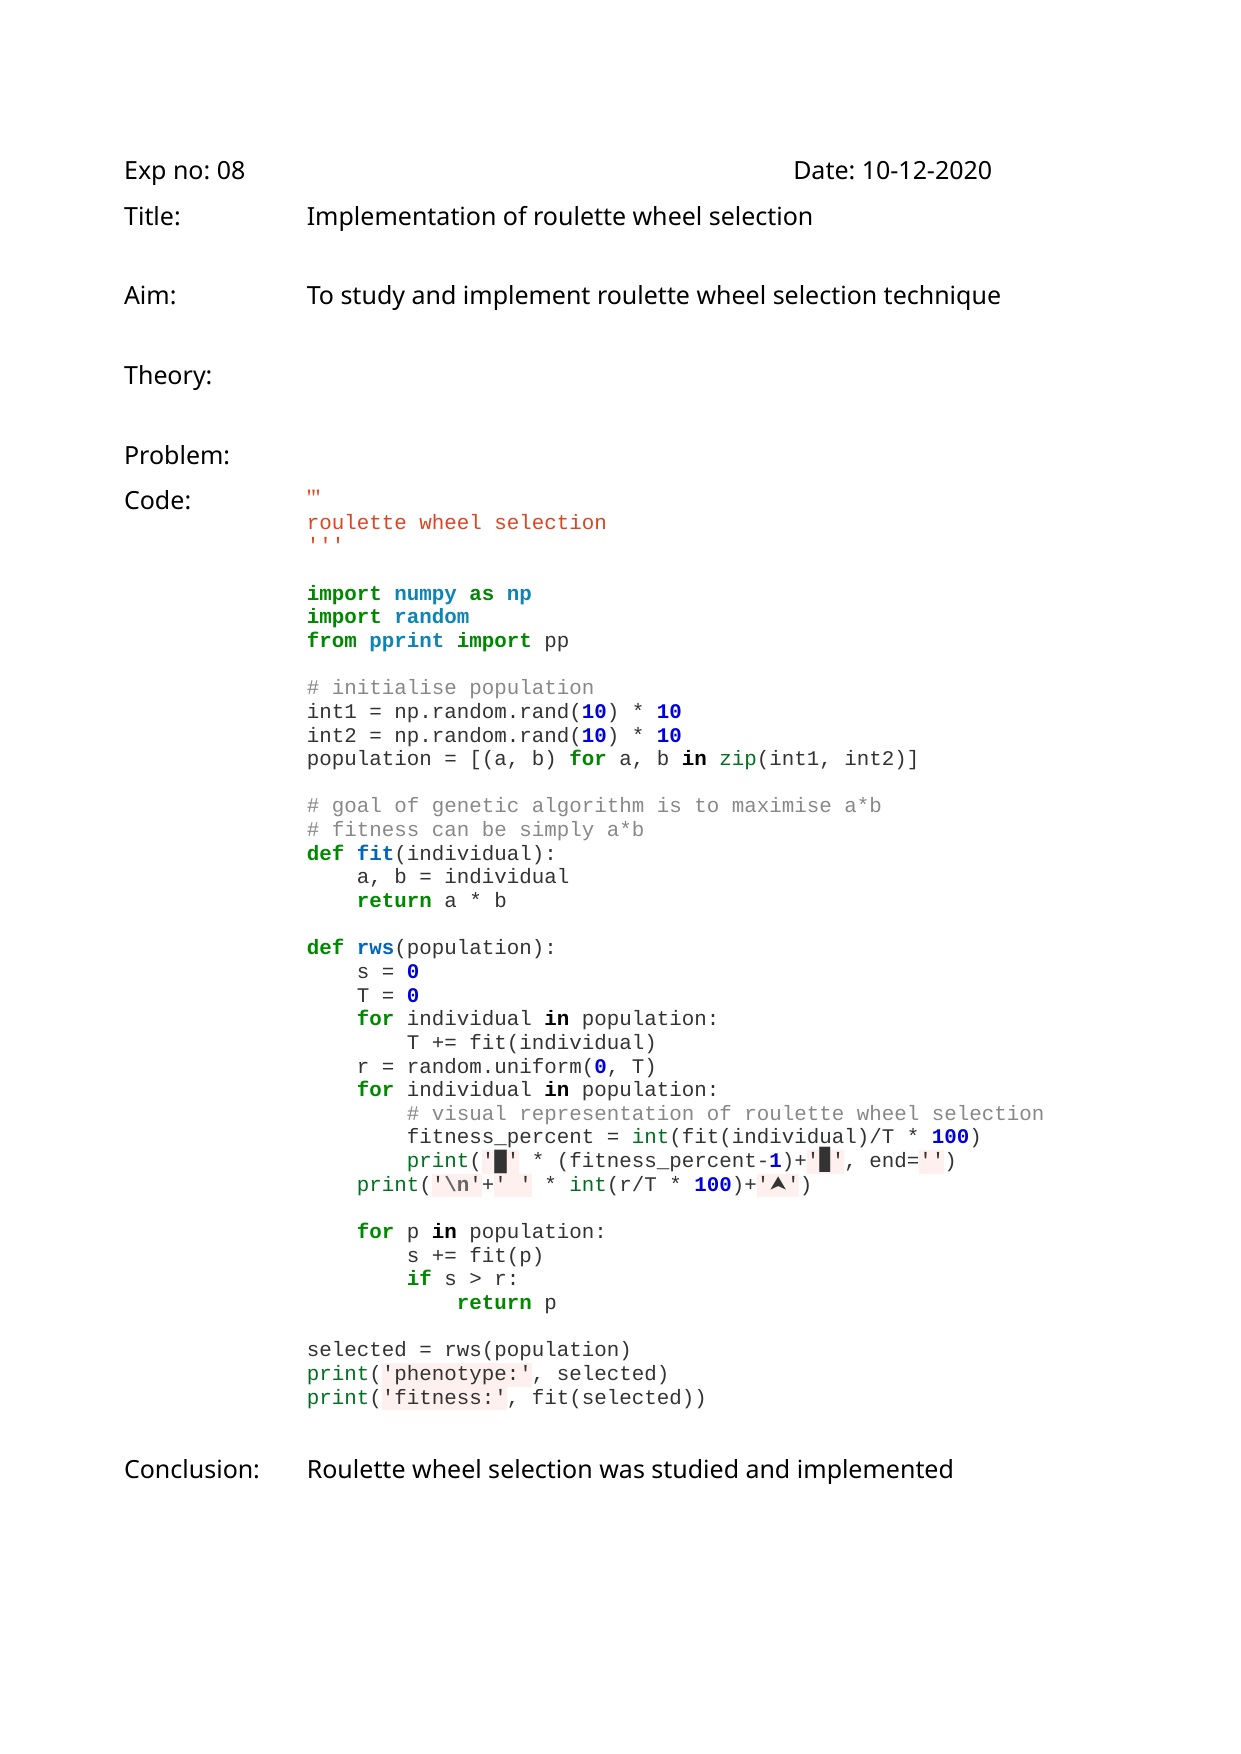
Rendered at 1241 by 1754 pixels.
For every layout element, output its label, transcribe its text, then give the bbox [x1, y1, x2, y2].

table_cell Aim: [119, 273, 301, 352]
table_cell Problem: [119, 433, 301, 477]
table_cell Roulette wheel selection was studied and implemented [302, 1447, 1123, 1491]
table_header Date: 10-12-2020 [788, 148, 1123, 192]
table_cell To study and implement roulette wheel selection technique [302, 273, 1123, 352]
table_cell [302, 433, 1123, 477]
table_header [302, 148, 787, 192]
table_cell Theory: [119, 353, 301, 432]
table_cell ''' roulette wheel selection ''' import numpy as np import random from pprint import pp # initialise population int1 = np.random.rand(10) * 10 int2 = np.random.rand(10) * 10 population = [(a, b) for a, b in zip(int1, int2)] # goal of genetic algorithm is to maximise a*b # fitness can be simply a*b def fit(individual): a, b = individual return a * b def rws(population): s = 0 T = 0 for individual in population: T += fit(individual) r = random.uniform(0, T) for individual in population: # visual representation of roulette wheel selection fitness_percent = int(fit(individual)/T * 100) print('█' * (fitness_percent-1)+'▉', end='') print('\n'+' ' * int(r/T * 100)+'⮝') for p in population: s += fit(p) if s > r: return p selected = rws(population) print('phenotype:', selected) print('fitness:', fit(selected)) [302, 478, 1123, 1446]
table_cell Title: [119, 194, 301, 272]
table_cell Implementation of roulette wheel selection [302, 194, 1123, 272]
table_cell [302, 353, 1123, 432]
table_cell Code: [119, 478, 301, 1446]
table_cell Conclusion: [119, 1447, 301, 1491]
table_header Exp no: 08 [119, 148, 301, 192]
